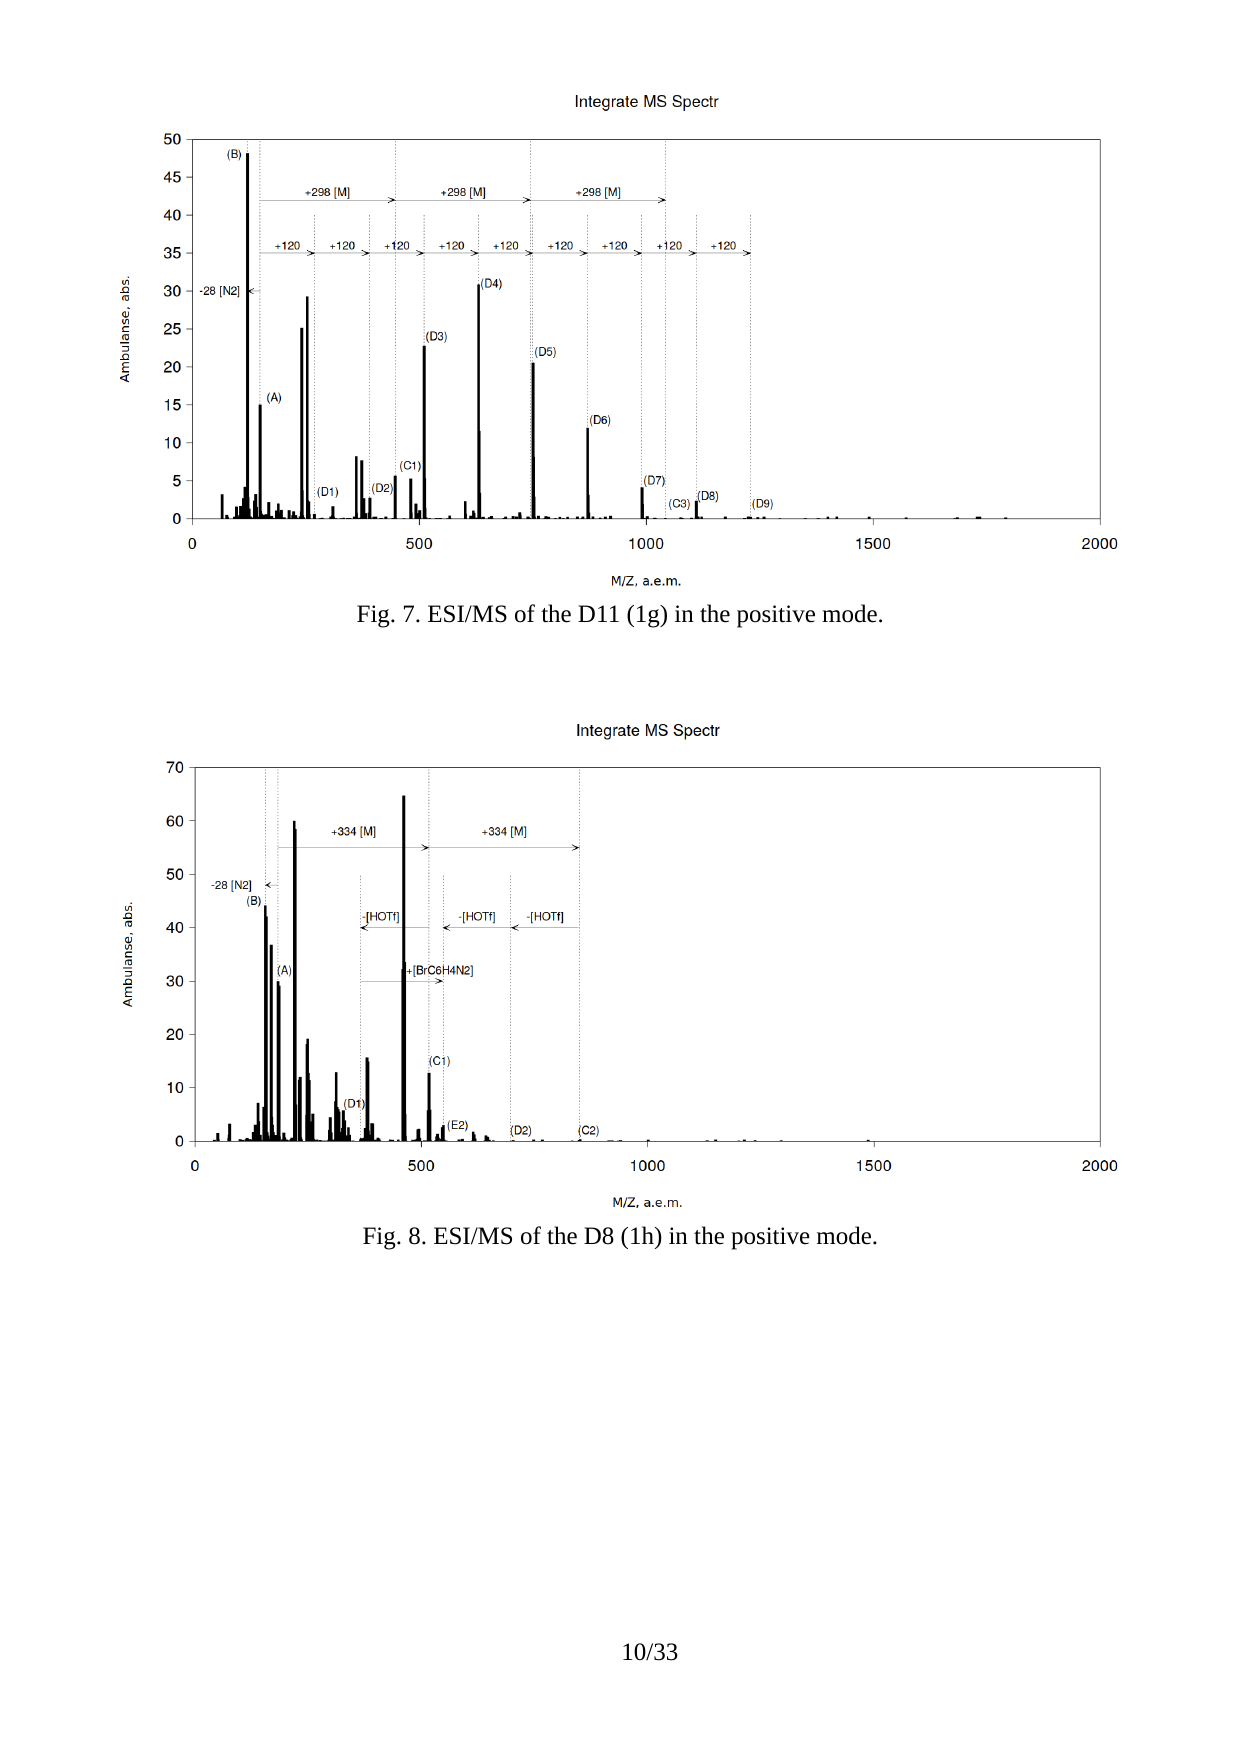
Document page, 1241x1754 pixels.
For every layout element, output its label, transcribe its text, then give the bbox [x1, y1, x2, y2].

text Fig. 7. ESI/MS of the D11 (1g) in the positive mode. [118, 599, 1122, 628]
picture [118, 711, 1123, 1213]
text Fig. 8. ESI/MS of the D8 (1h) in the positive mode. [118, 1221, 1122, 1250]
picture [118, 88, 1123, 591]
